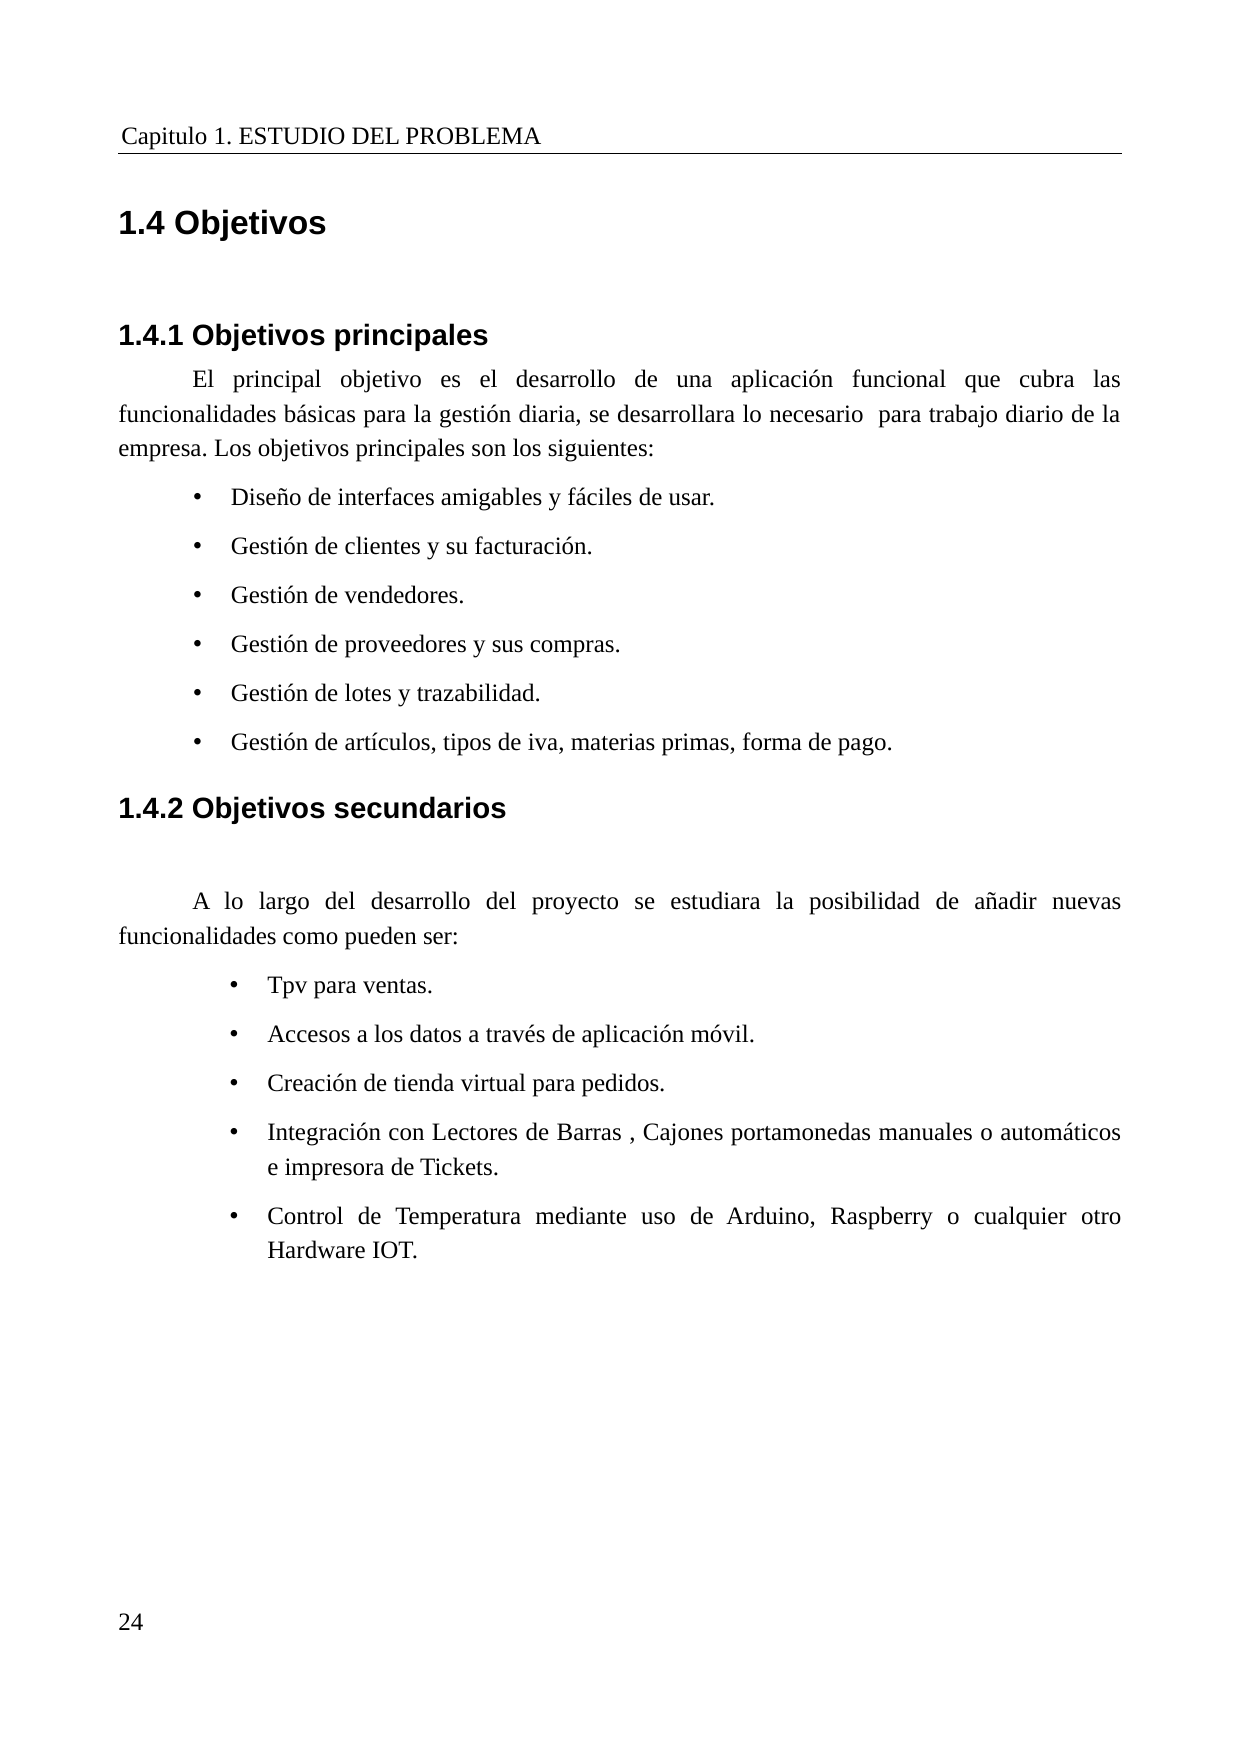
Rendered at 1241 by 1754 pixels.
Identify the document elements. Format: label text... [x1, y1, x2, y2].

list Tpv para ventas. [229, 970, 1122, 999]
text El principal objetivo es el desarrollo de una aplicación funcional que cubra las funcionalidades básicas para la gestión diaria, se desarrollara lo necesario para trabajo diario de la empresa. Los objetivos principales son los siguientes: [118, 364, 1122, 462]
list Control de Temperatura mediante uso de Arduino, Raspberry o cualquier otro Hardware IOT. [229, 1201, 1122, 1264]
list Creación de tienda virtual para pedidos. [229, 1068, 1122, 1097]
subtitle 1.4 Objetivos [118, 203, 1122, 242]
subtitle 1.4.2 Objetivos secundarios [118, 791, 1122, 825]
list Gestión de lotes y trazabilidad. [193, 678, 1122, 707]
list Gestión de artículos, tipos de iva, materias primas, forma de pago. [193, 727, 1122, 756]
list Integración con Lectores de Barras , Cajones portamonedas manuales o automáticos e impresora de Tickets. [229, 1117, 1122, 1180]
list Diseño de interfaces amigables y fáciles de usar. [193, 482, 1122, 511]
list Gestión de proveedores y sus compras. [193, 629, 1122, 658]
list Gestión de clientes y su facturación. [193, 531, 1122, 560]
list Gestión de vendedores. [193, 580, 1122, 609]
text A lo largo del desarrollo del proyecto se estudiara la posibilidad de añadir nuevas funcionalidades como pueden ser: [118, 886, 1122, 950]
list Accesos a los datos a través de aplicación móvil. [229, 1019, 1122, 1048]
subtitle 1.4.1 Objetivos principales [118, 318, 1122, 352]
